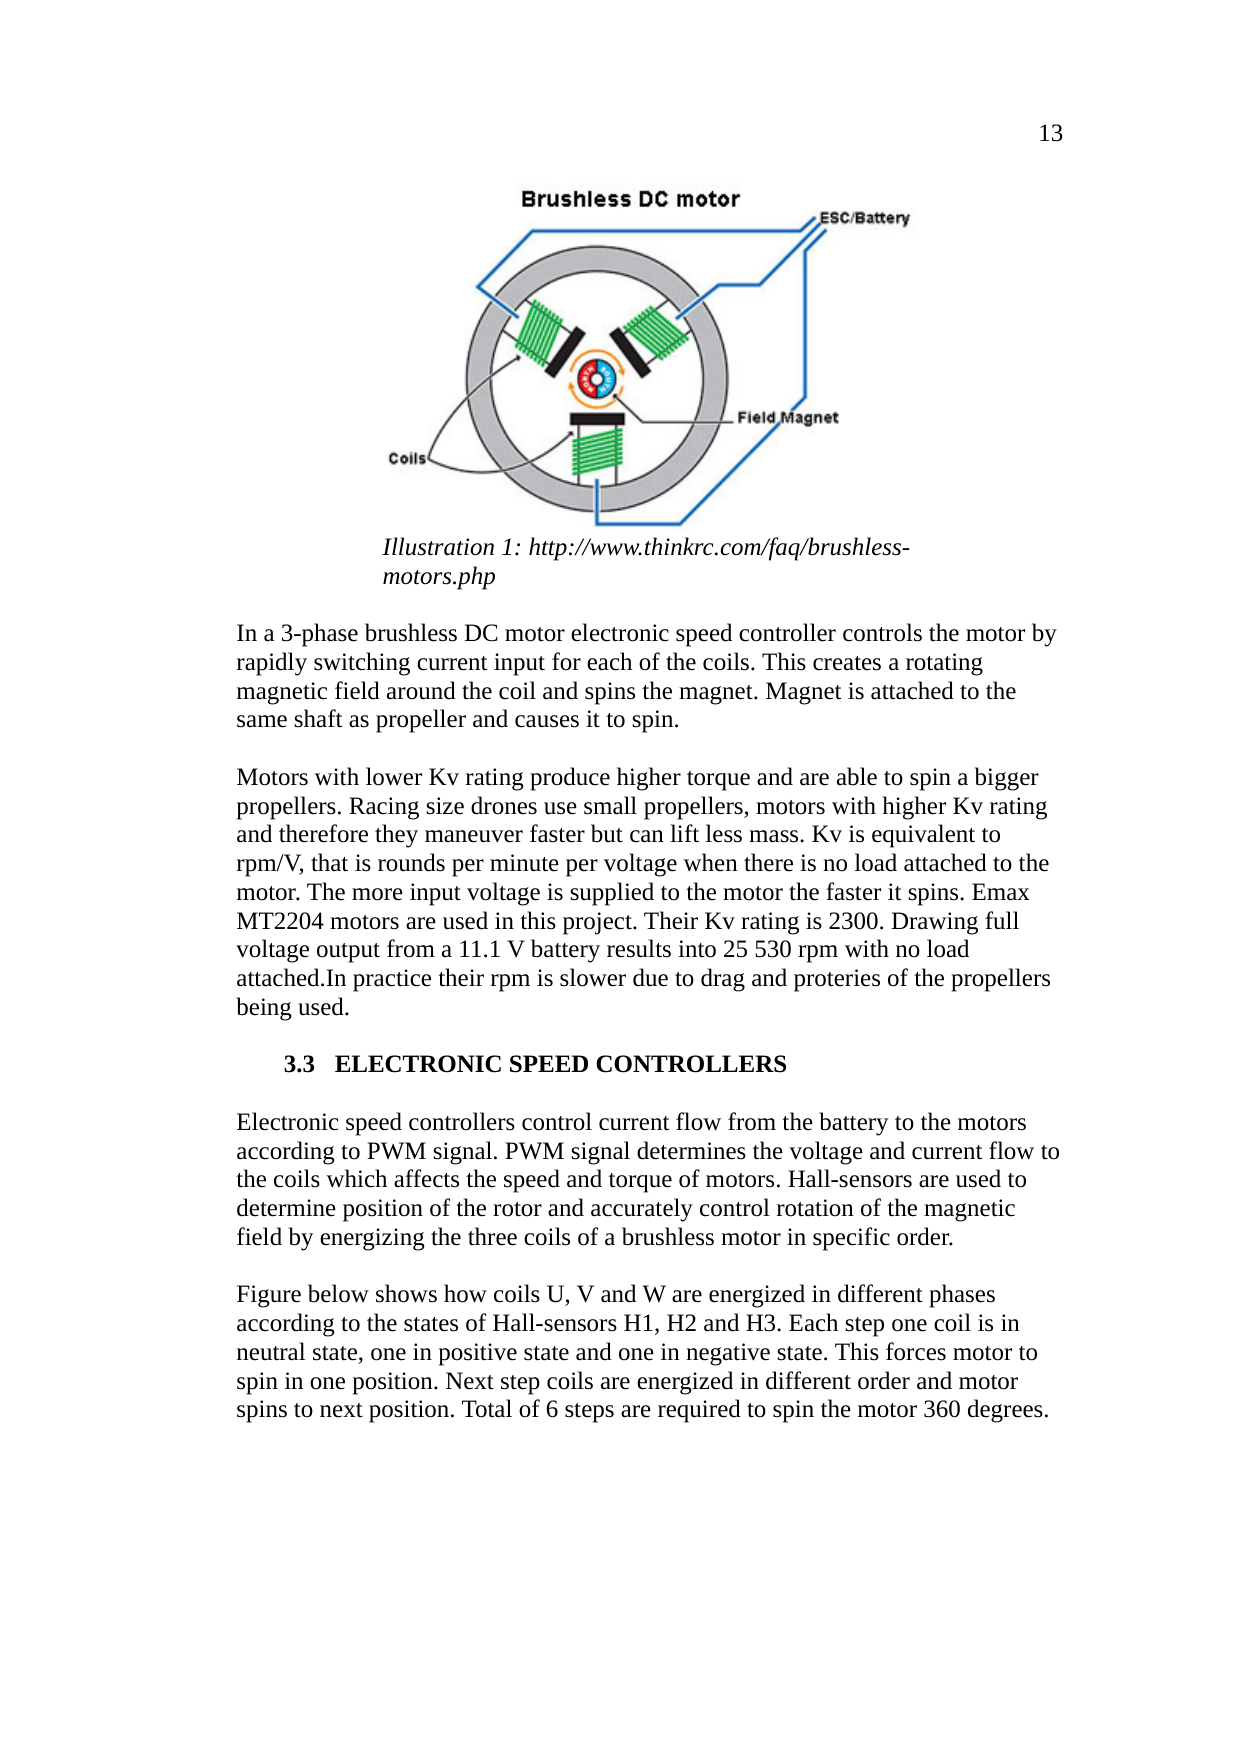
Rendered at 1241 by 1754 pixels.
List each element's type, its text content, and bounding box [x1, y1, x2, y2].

subtitle Electronic speed controllers [283, 1049, 1063, 1078]
text Figure below shows how coils U, V and W are energized in different phases according to the states of Hall-sensors H1, H2 and H3. Each step one coil is in neutral state, one in positive state and one in negative state. This forces motor to spin in one position. Next step coils are energized in different order and motor spins to next position. Total of 6 steps are required to spin the motor 360 degrees. [236, 1279, 1063, 1423]
text In a 3-phase brushless DC motor electronic speed controller controls the motor by rapidly switching current input for each of the coils. This creates a rotating magnetic field around the coil and spins the magnet. Magnet is attached to the same shaft as propeller and causes it to spin. [236, 618, 1063, 733]
text Illustration 1: http://www.thinkrc.com/faq/brushless-motors.php [382, 532, 917, 589]
text Motors with lower Kv rating produce higher torque and are able to spin a bigger propellers. Racing size drones use small propellers, motors with higher Kv rating and therefore they maneuver faster but can lift less mass. Kv is equivalent to rpm/V, that is rounds per minute per voltage when there is no load attached to the motor. The more input voltage is supplied to the motor the faster it spins. Emax MT2204 motors are used in this project. Their Kv rating is 2300. Drawing full voltage output from a 11.1 V battery results into 25 530 rpm with no load attached.In practice their rpm is slower due to drag and proteries of the propellers being used. [236, 762, 1063, 1021]
text Electronic speed controllers control current flow from the battery to the motors according to PWM signal. PWM signal determines the voltage and current flow to the coils which affects the speed and torque of motors. Hall-sensors are used to determine position of the rotor and accurately control rotation of the magnetic field by energizing the three coils of a brushless motor in specific order. [236, 1107, 1063, 1251]
